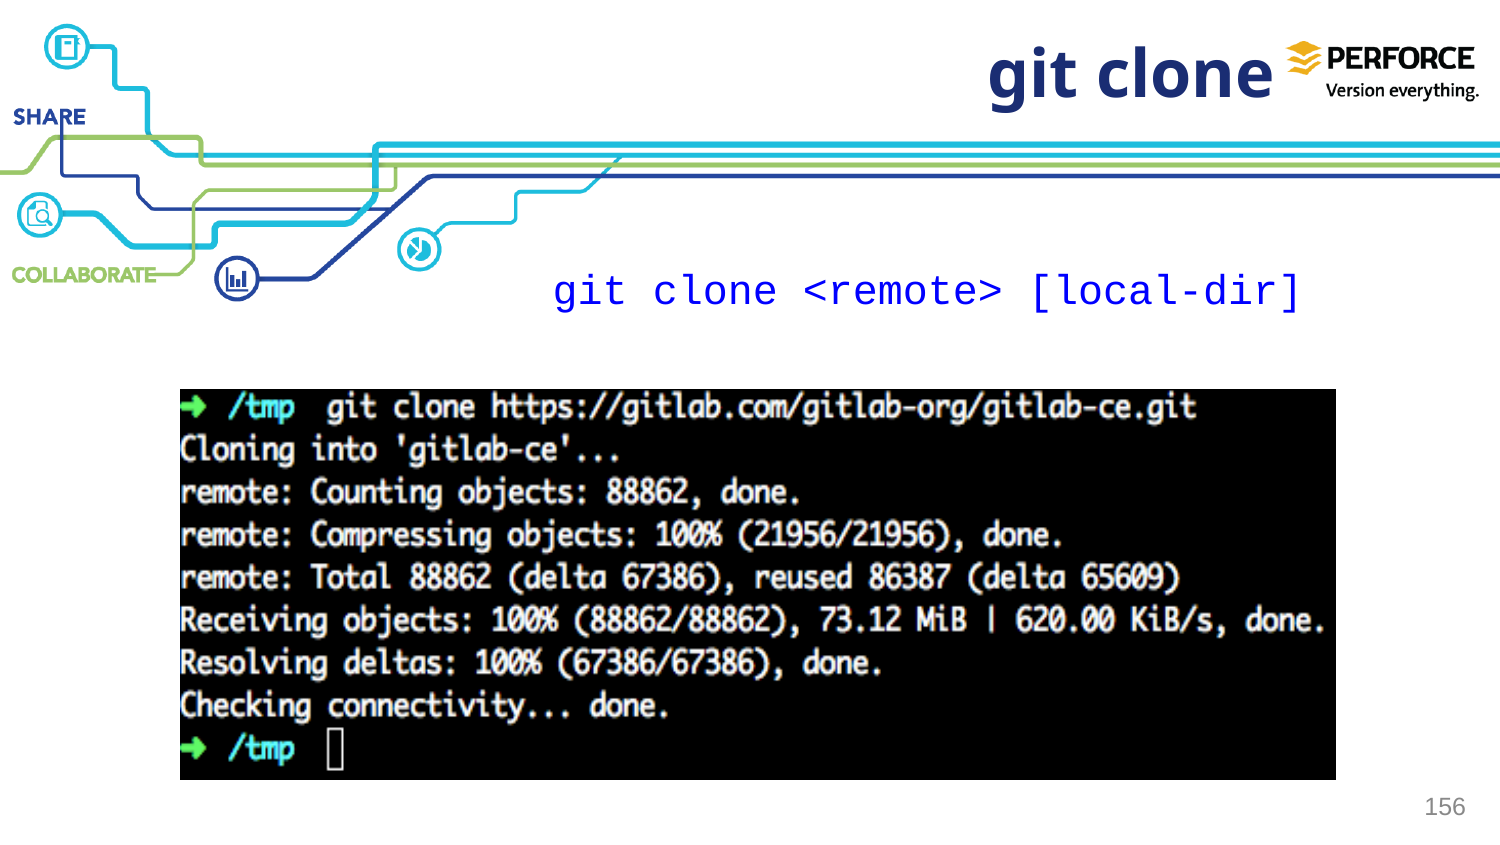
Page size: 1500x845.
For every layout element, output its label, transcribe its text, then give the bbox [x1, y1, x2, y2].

title git clone [555, 0, 1291, 198]
picture [0, 0, 1500, 845]
text_box git clone <remote> [local-dir] [502, 255, 1441, 331]
text_box [1131, 782, 1482, 828]
